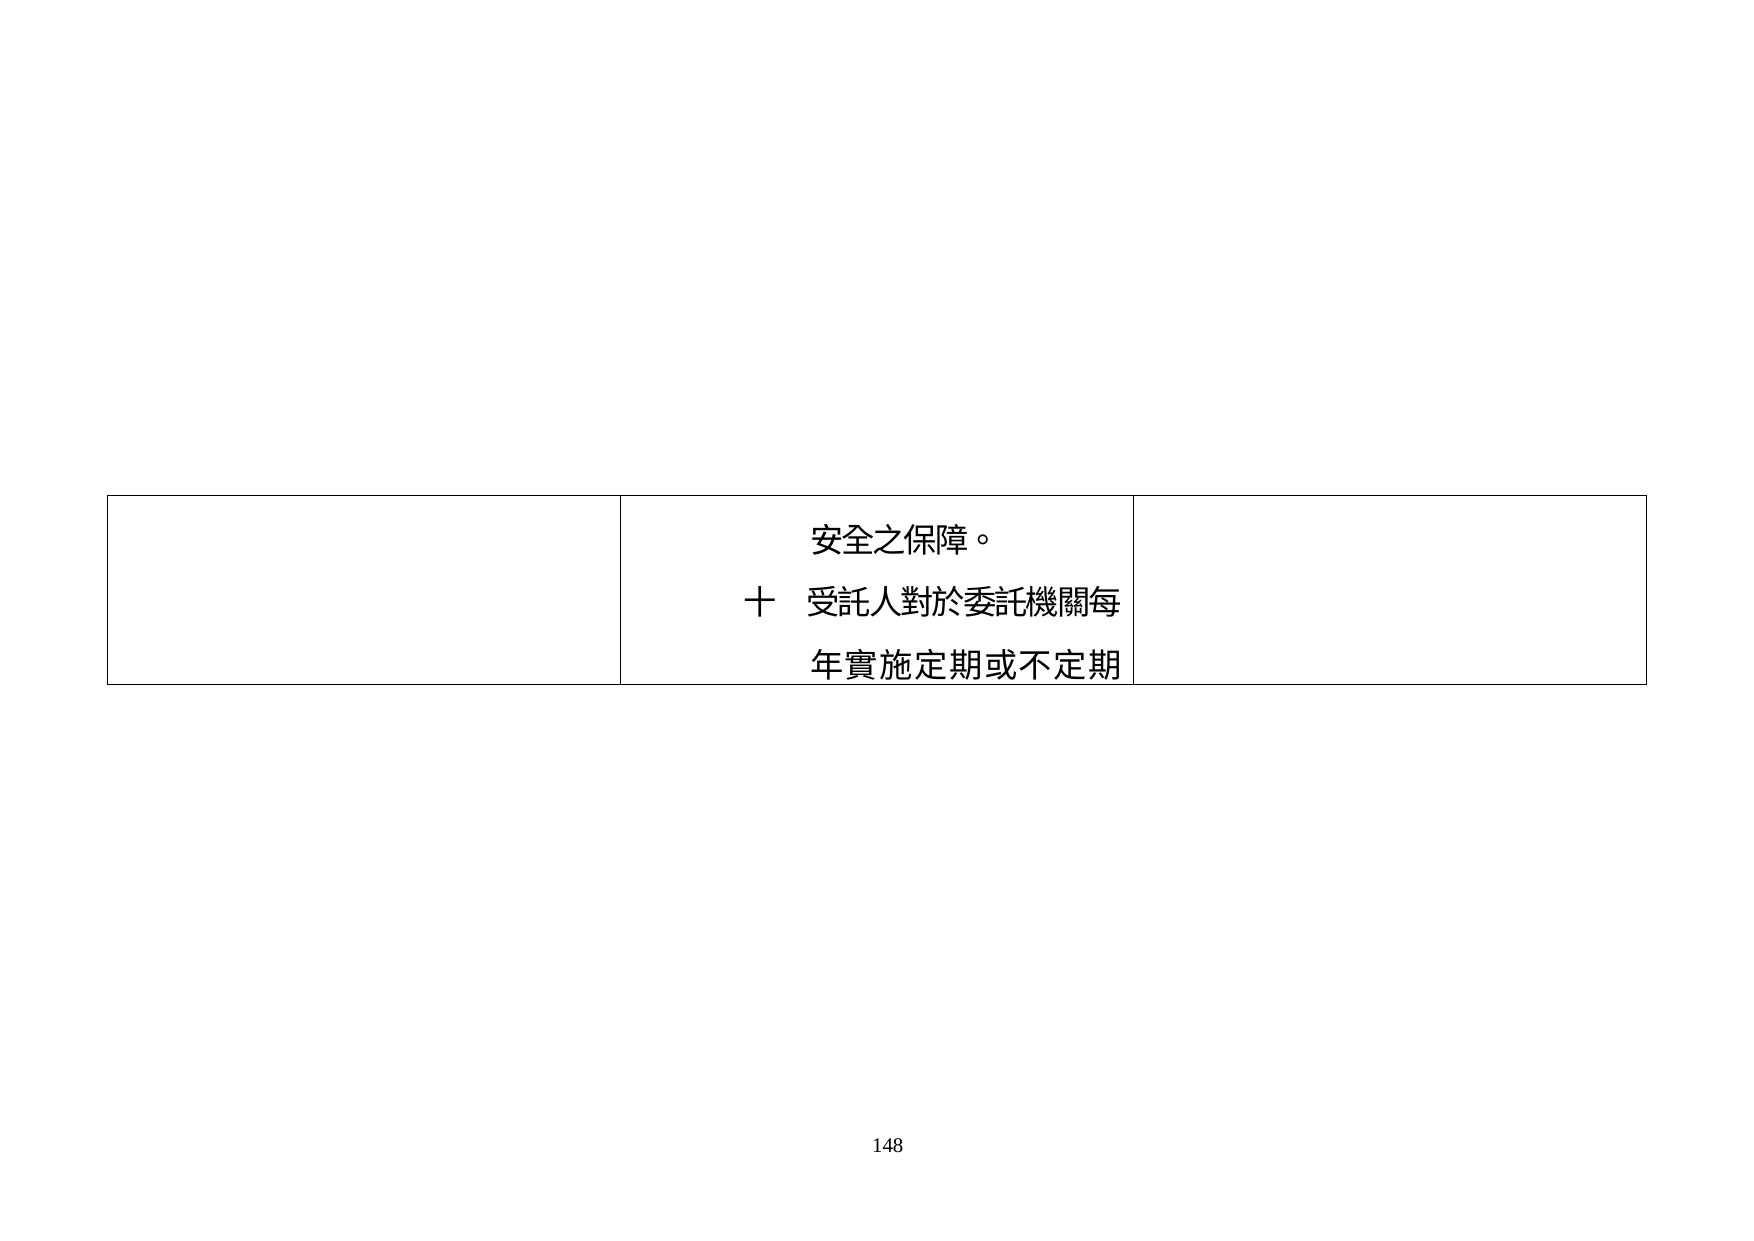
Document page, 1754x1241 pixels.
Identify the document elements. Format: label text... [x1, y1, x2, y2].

table_cell 安全之保障。 十 受託人對於委託機關每年實施定期或不定期 [621, 496, 1133, 684]
table_cell [1134, 496, 1646, 684]
table_cell [108, 496, 620, 684]
